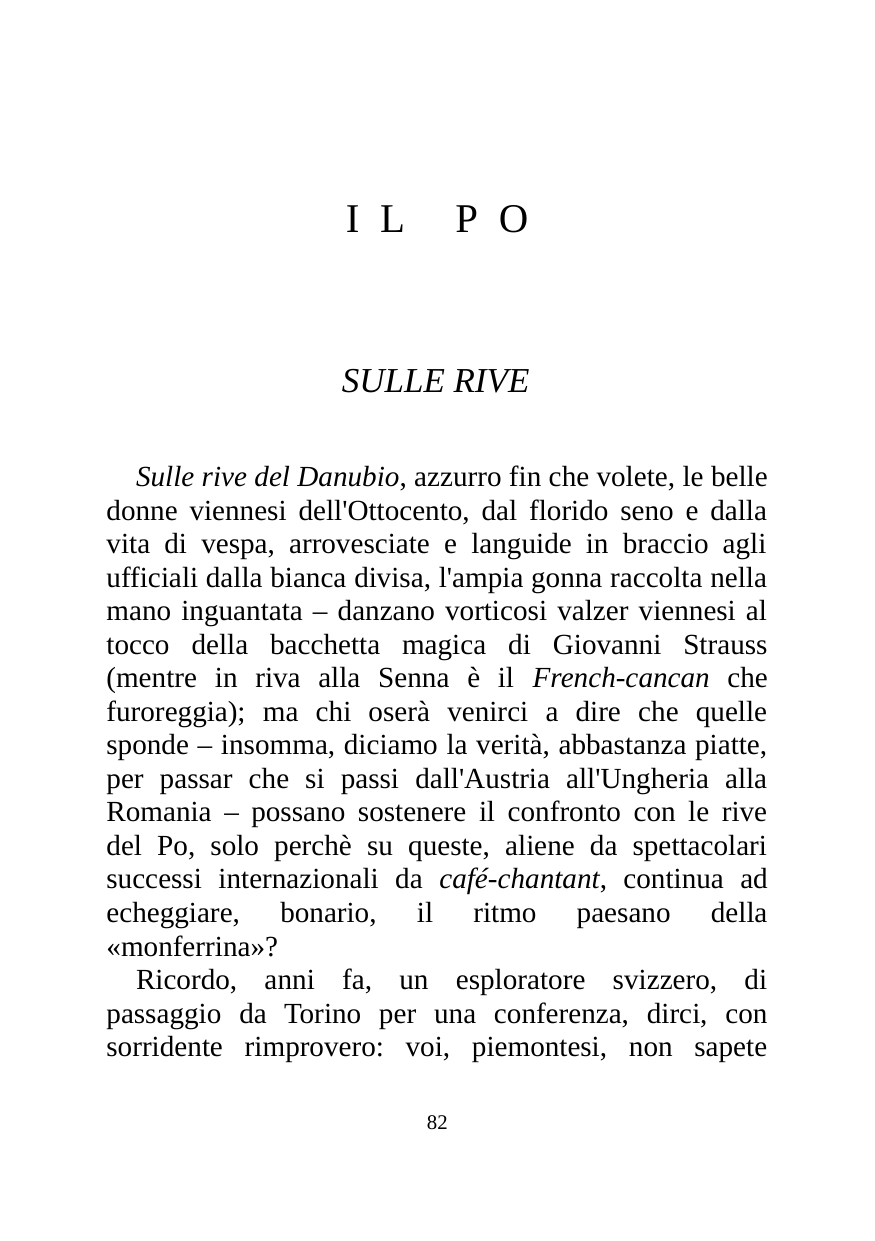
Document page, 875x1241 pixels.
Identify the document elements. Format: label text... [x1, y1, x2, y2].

subtitle SULLE RIVE [106, 360, 768, 400]
text Ricordo, anni fa, un esploratore svizzero, di passaggio da Torino per una conferenza, dirci, con sorridente rimprovero: voi, piemontesi, non sapete [106, 962, 768, 1063]
subtitle IL PO [106, 195, 768, 242]
text Sulle rive del Danubio, azzurro fin che volete, le belle donne viennesi dell'Ottocento, dal florido seno e dalla vita di vespa, arrovesciate e languide in braccio agli ufficiali dalla bianca divisa, l'ampia gonna raccolta nella mano inguantata – danzano vorticosi valzer viennesi al tocco della bacchetta magica di Giovanni Strauss (mentre in riva alla Senna è il French-cancan che furoreggia); ma chi oserà venirci a dire che quelle sponde – insomma, diciamo la verità, abbastanza piatte, per passar che si passi dall'Austria all'Ungheria alla Romania – possano sostenere il confronto con le rive del Po, solo perchè su queste, aliene da spettacolari successi internazionali da café-chantant, continua ad echeggiare, bonario, il ritmo paesano della «monferrina»? [106, 459, 768, 962]
